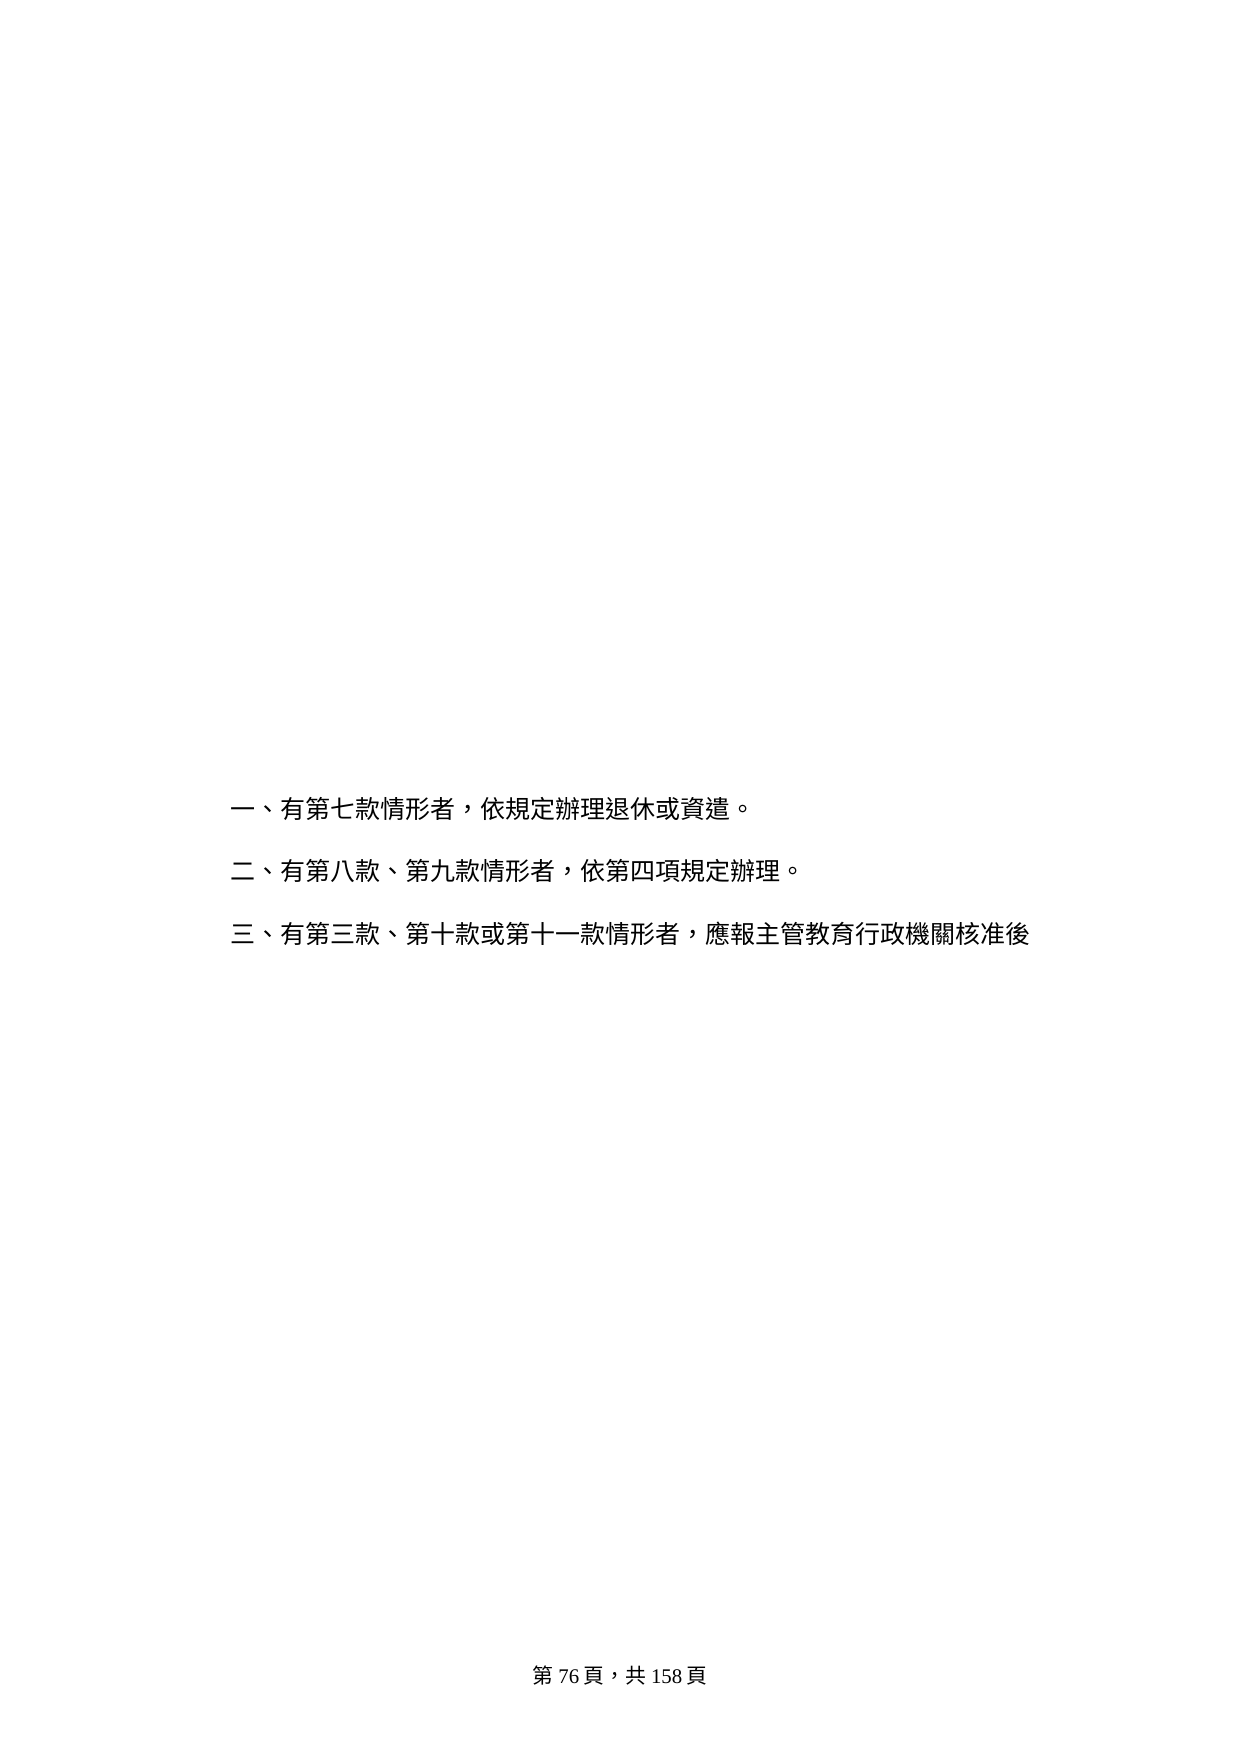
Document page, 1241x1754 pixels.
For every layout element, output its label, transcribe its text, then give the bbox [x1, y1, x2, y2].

text 一、有第七款情形者，依規定辦理退休或資遣。 [118, 766, 1122, 828]
text 二、有第八款、第九款情形者，依第四項規定辦理。 [118, 828, 1122, 891]
text 三、有第三款、第十款或第十一款情形者，應報主管教育行政機關核准後 [118, 891, 1122, 953]
